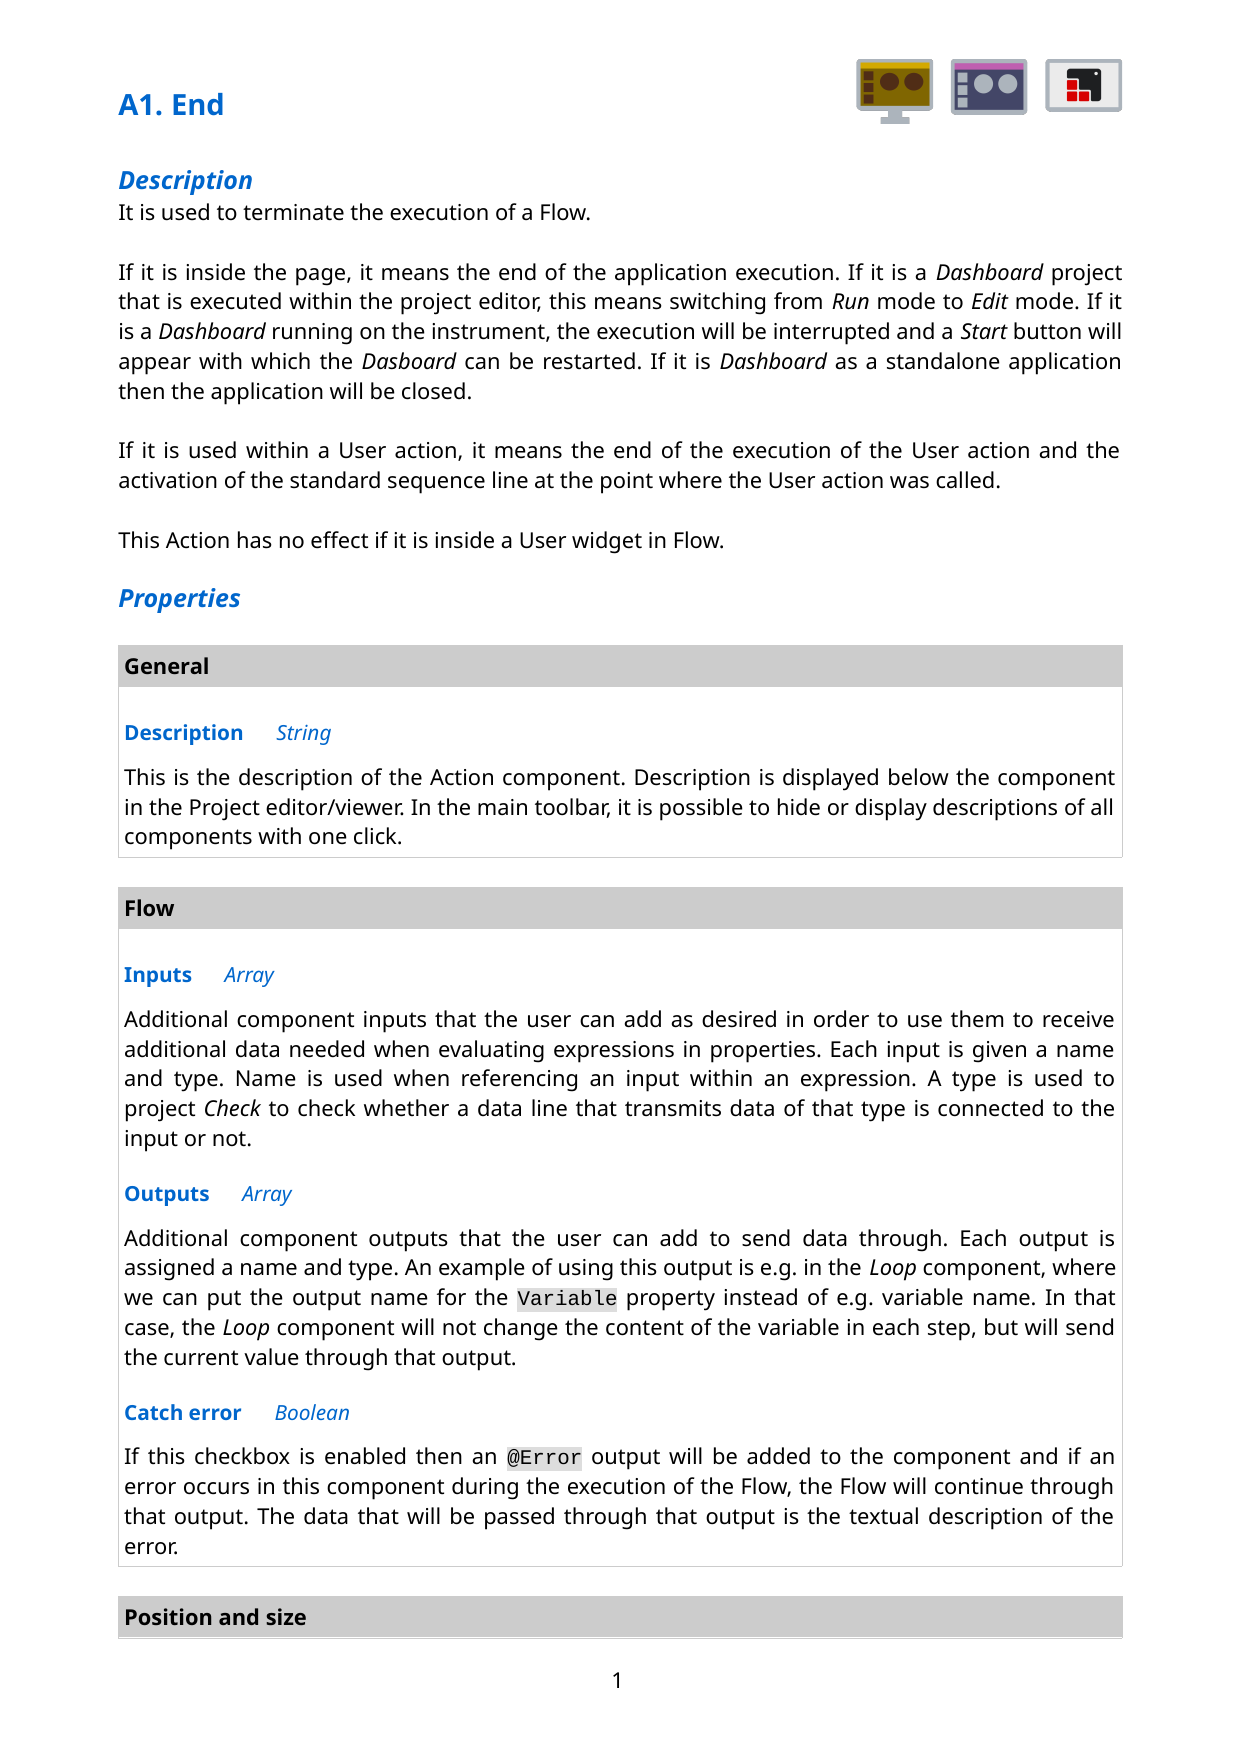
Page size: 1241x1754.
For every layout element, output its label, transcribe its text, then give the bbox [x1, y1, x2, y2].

text If it is inside the page, it means the end of the application execution. If it is a Dashboard project that is executed within the project editor, this means switching from Run mode to Edit mode. If it is a Dashboard running on the instrument, the execution will be interrupted and a Start button will appear with which the Dasboard can be restarted. If it is Dashboard as a standalone application then the application will be closed. [118, 256, 1122, 405]
picture [950, 59, 1028, 115]
subtitle Description [118, 163, 1122, 197]
subtitle [934, 84, 1122, 124]
picture [856, 59, 934, 124]
text This Action has no effect if it is inside a User widget in Flow. [118, 524, 1122, 554]
table_header Position and size [119, 1597, 1122, 1637]
subtitle End [118, 84, 856, 124]
subtitle Properties [118, 581, 1122, 615]
table_cell Description String This is the description of the Action component. Description is displayed below the component in the Project editor/viewer. In the main toolbar, it is possible to hide or display descriptions of all components with one click. [119, 687, 1122, 857]
text It is used to terminate the execution of a Flow. [118, 197, 1122, 227]
table_header General [119, 646, 1122, 686]
text If it is used within a User action, it means the end of the execution of the User action and the activation of the standard sequence line at the point where the User action was called. [118, 435, 1122, 495]
table_cell Inputs Array Additional component inputs that the user can add as desired in order to use them to receive additional data needed when evaluating expressions in properties. Each input is given a name and type. Name is used when referencing an input within an expression. A type is used to project Check to check whether a data line that transmits data of that type is connected to the input or not. Outputs Array Additional component outputs that the user can add to send data through. Each output is assigned a name and type. An example of using this output is e.g. in the Loop component, where we can put the output name for the Variable property instead of e.g. variable name. In that case, the Loop component will not change the content of the variable in each step, but will send the current value through that output. Catch error Boolean If this checkbox is enabled then an @Error output will be added to the component and if an error occurs in this component during the execution of the Flow, the Flow will continue through that output. The data that will be passed through that output is the textual description of the error. [119, 929, 1122, 1566]
picture [1045, 59, 1123, 112]
table_header Flow [119, 888, 1122, 928]
